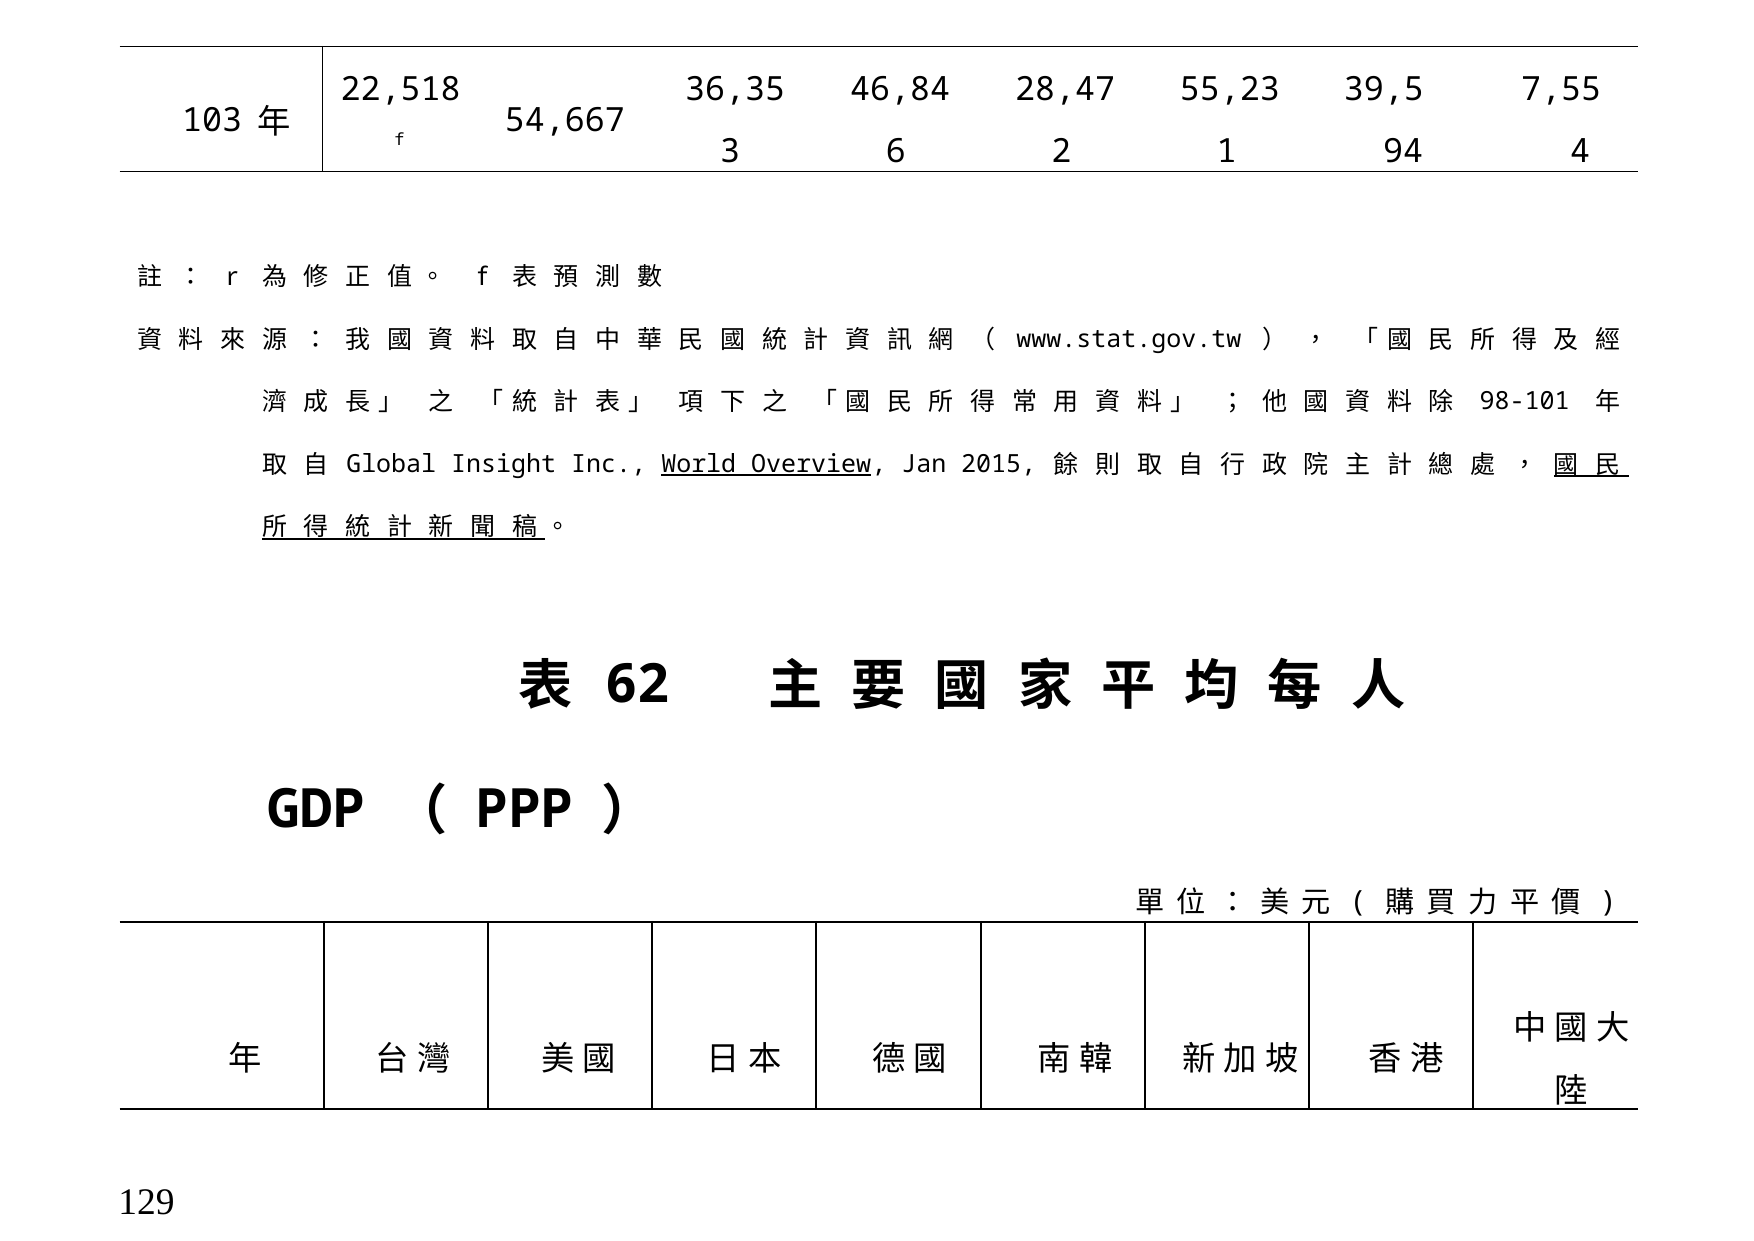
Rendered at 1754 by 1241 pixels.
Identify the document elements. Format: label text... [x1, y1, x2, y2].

table_header 台灣 [325, 923, 487, 1108]
table_header 日本 [653, 923, 815, 1108]
table_header 年 [120, 923, 323, 1108]
table_cell 22,518f [323, 47, 487, 171]
table_header 新加坡 [1146, 923, 1308, 1108]
table_header 南韓 [982, 923, 1144, 1108]
text 表62 主要國家平均每人GDP（PPP） [253, 608, 1628, 858]
text 註：r為修正值。f表預測數 [128, 233, 1628, 296]
text 單位：美元(購買力平價) [128, 858, 1628, 921]
table_cell 28,472 [980, 47, 1144, 171]
table_cell 103年 [120, 47, 322, 171]
text 資料來源：我國資料取自中華民國統計資訊網（www.stat.gov.tw），「國民所得及經濟成長」之「統計表」項下之「國民所得常用資料」；他國資料除98-101年取自Global Insight Inc., World Overview, Jan 2015,餘則取自行政院主計總處，國民所得統計新聞稿。 [128, 296, 1628, 546]
table_cell 55,231 [1144, 47, 1308, 171]
table_cell 46,846 [815, 47, 979, 171]
table_cell 7,554 [1472, 47, 1637, 171]
table_cell 36,353 [651, 47, 815, 171]
table_cell 39,594 [1308, 47, 1472, 171]
table_header 美國 [489, 923, 651, 1108]
table_header 中國大陸 [1474, 923, 1637, 1108]
table_header 香港 [1310, 923, 1472, 1108]
table_header 德國 [817, 923, 980, 1108]
table_cell 54,667 [487, 47, 651, 171]
